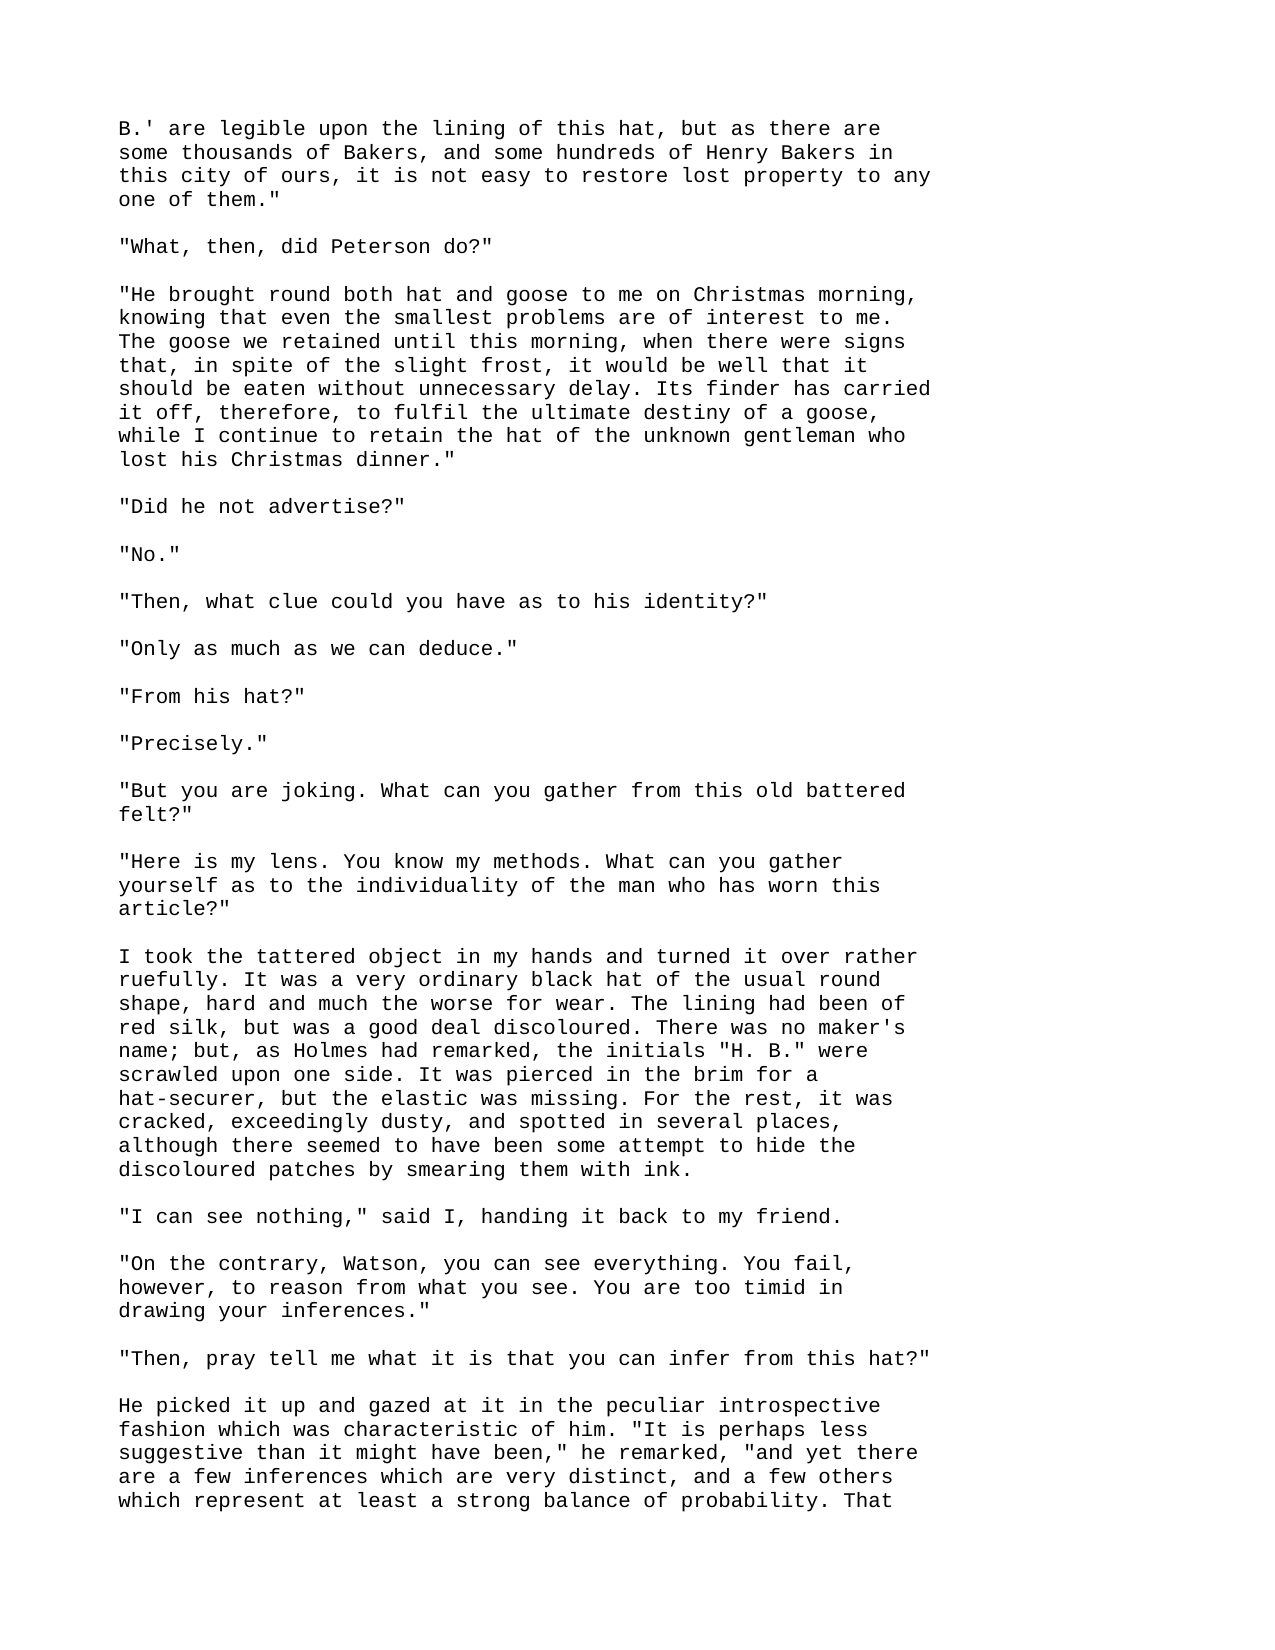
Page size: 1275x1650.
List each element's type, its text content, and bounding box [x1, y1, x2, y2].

text some thousands of Bakers, and some hundreds of Henry Bakers in [118, 142, 1157, 165]
text I took the tattered object in my hands and turned it over rather [118, 946, 1157, 969]
text hat-securer, but the elastic was missing. For the rest, it was [118, 1088, 1157, 1111]
text fashion which was characteristic of him. "It is perhaps less [118, 1419, 1157, 1442]
text while I continue to retain the hat of the unknown gentleman who [118, 426, 1157, 449]
text "But you are joking. What can you gather from this old battered [118, 780, 1157, 804]
text "Here is my lens. You know my methods. What can you gather [118, 851, 1157, 875]
text "Then, what clue could you have as to his identity?" [118, 591, 1157, 615]
text red silk, but was a good deal discoloured. There was no maker's [118, 1017, 1157, 1040]
text felt?" [118, 804, 1157, 827]
text suggestive than it might have been," he remarked, "and yet there [118, 1442, 1157, 1466]
text knowing that even the smallest problems are of interest to me. [118, 307, 1157, 331]
text are a few inferences which are very distinct, and a few others [118, 1466, 1157, 1489]
text "I can see nothing," said I, handing it back to my friend. [118, 1206, 1157, 1229]
text "No." [118, 544, 1157, 567]
text ruefully. It was a very ordinary black hat of the usual round [118, 969, 1157, 993]
text scrawled upon one side. It was pierced in the brim for a [118, 1064, 1157, 1088]
text "Precisely." [118, 733, 1157, 757]
text He picked it up and gazed at it in the peculiar introspective [118, 1395, 1157, 1419]
text should be eaten without unnecessary delay. Its finder has carried [118, 378, 1157, 402]
text that, in spite of the slight frost, it would be well that it [118, 354, 1157, 378]
text "On the contrary, Watson, you can see everything. You fail, [118, 1253, 1157, 1277]
text this city of ours, it is not easy to restore lost property to any [118, 165, 1157, 189]
text however, to reason from what you see. You are too timid in [118, 1277, 1157, 1300]
text although there seemed to have been some attempt to hide the [118, 1135, 1157, 1158]
text "What, then, did Peterson do?" [118, 236, 1157, 260]
text drawing your inferences." [118, 1300, 1157, 1324]
text cracked, exceedingly dusty, and spotted in several places, [118, 1111, 1157, 1135]
text "From his hat?" [118, 686, 1157, 709]
text it off, therefore, to fulfil the ultimate destiny of a goose, [118, 402, 1157, 426]
text article?" [118, 898, 1157, 922]
text yourself as to the individuality of the man who has worn this [118, 875, 1157, 898]
text name; but, as Holmes had remarked, the initials "H. B." were [118, 1040, 1157, 1064]
text shape, hard and much the worse for wear. The lining had been of [118, 993, 1157, 1017]
text The goose we retained until this morning, when there were signs [118, 331, 1157, 354]
text "Only as much as we can deduce." [118, 638, 1157, 662]
text "Then, pray tell me what it is that you can infer from this hat?" [118, 1348, 1157, 1371]
text B.' are legible upon the lining of this hat, but as there are [118, 118, 1157, 142]
text "He brought round both hat and goose to me on Christmas morning, [118, 284, 1157, 307]
text one of them." [118, 189, 1157, 213]
text which represent at least a strong balance of probability. That [118, 1489, 1157, 1513]
text lost his Christmas dinner." [118, 449, 1157, 473]
text "Did he not advertise?" [118, 496, 1157, 520]
text discoloured patches by smearing them with ink. [118, 1158, 1157, 1182]
